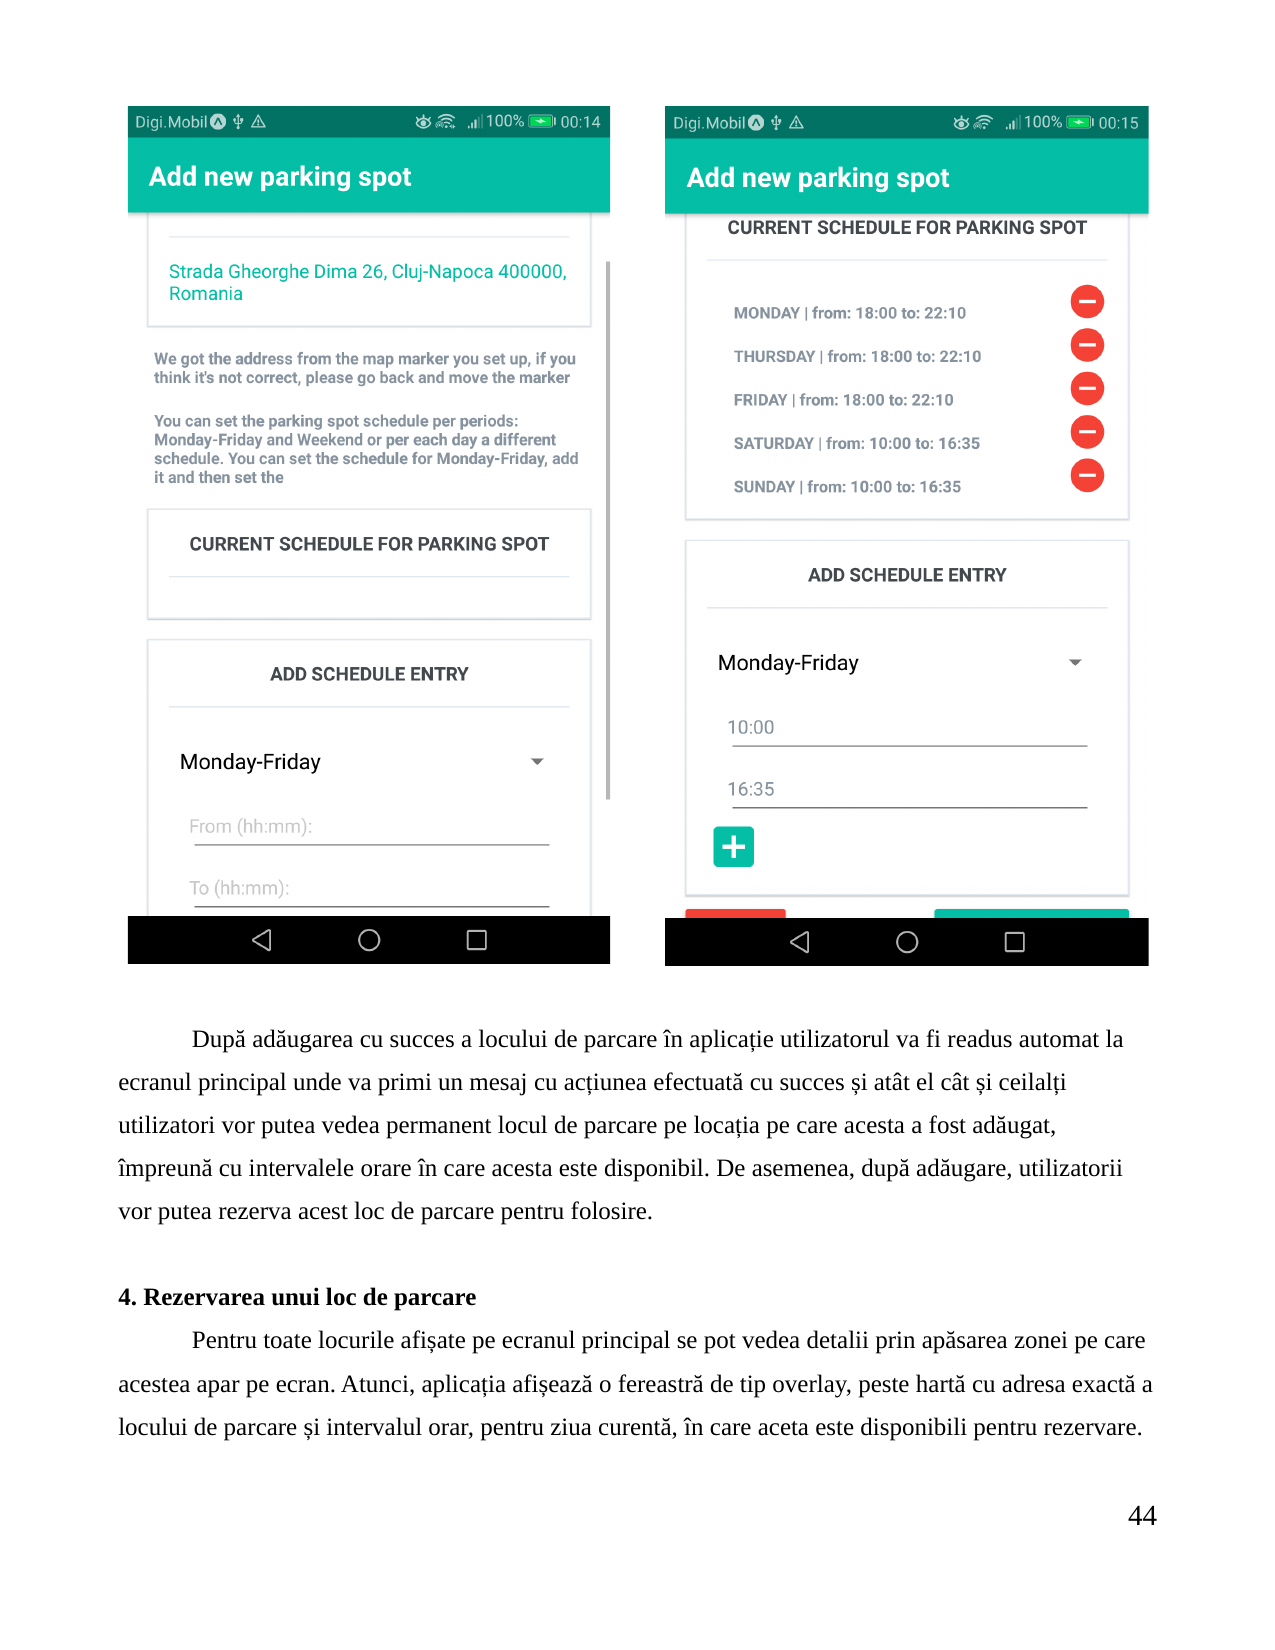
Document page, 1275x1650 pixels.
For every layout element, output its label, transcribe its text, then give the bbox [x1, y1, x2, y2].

picture [665, 106, 1149, 966]
text După adăugarea cu succes a locului de parcare în aplicație utilizatorul va fi readus automat la ecranul principal unde va primi un mesaj cu acțiunea efectuată cu succes și atât el cât și ceilalți utilizatori vor putea vedea permanent locul de parcare pe locația pe care acesta a fost adăugat, împreună cu intervalele orare în care acesta este disponibil. De asemenea, după adăugare, utilizatorii vor putea rezerva acest loc de parcare pentru folosire. [118, 1024, 1157, 1225]
picture [127, 106, 611, 964]
text 4. Rezervarea unui loc de parcare [118, 1282, 1157, 1311]
text Pentru toate locurile afișate pe ecranul principal se pot vedea detalii prin apăsarea zonei pe care acestea apar pe ecran. Atunci, aplicația afișează o fereastră de tip overlay, peste hartă cu adresa exactă a locului de parcare și intervalul orar, pentru ziua curentă, în care aceta este disponibili pentru rezervare. [118, 1326, 1157, 1441]
